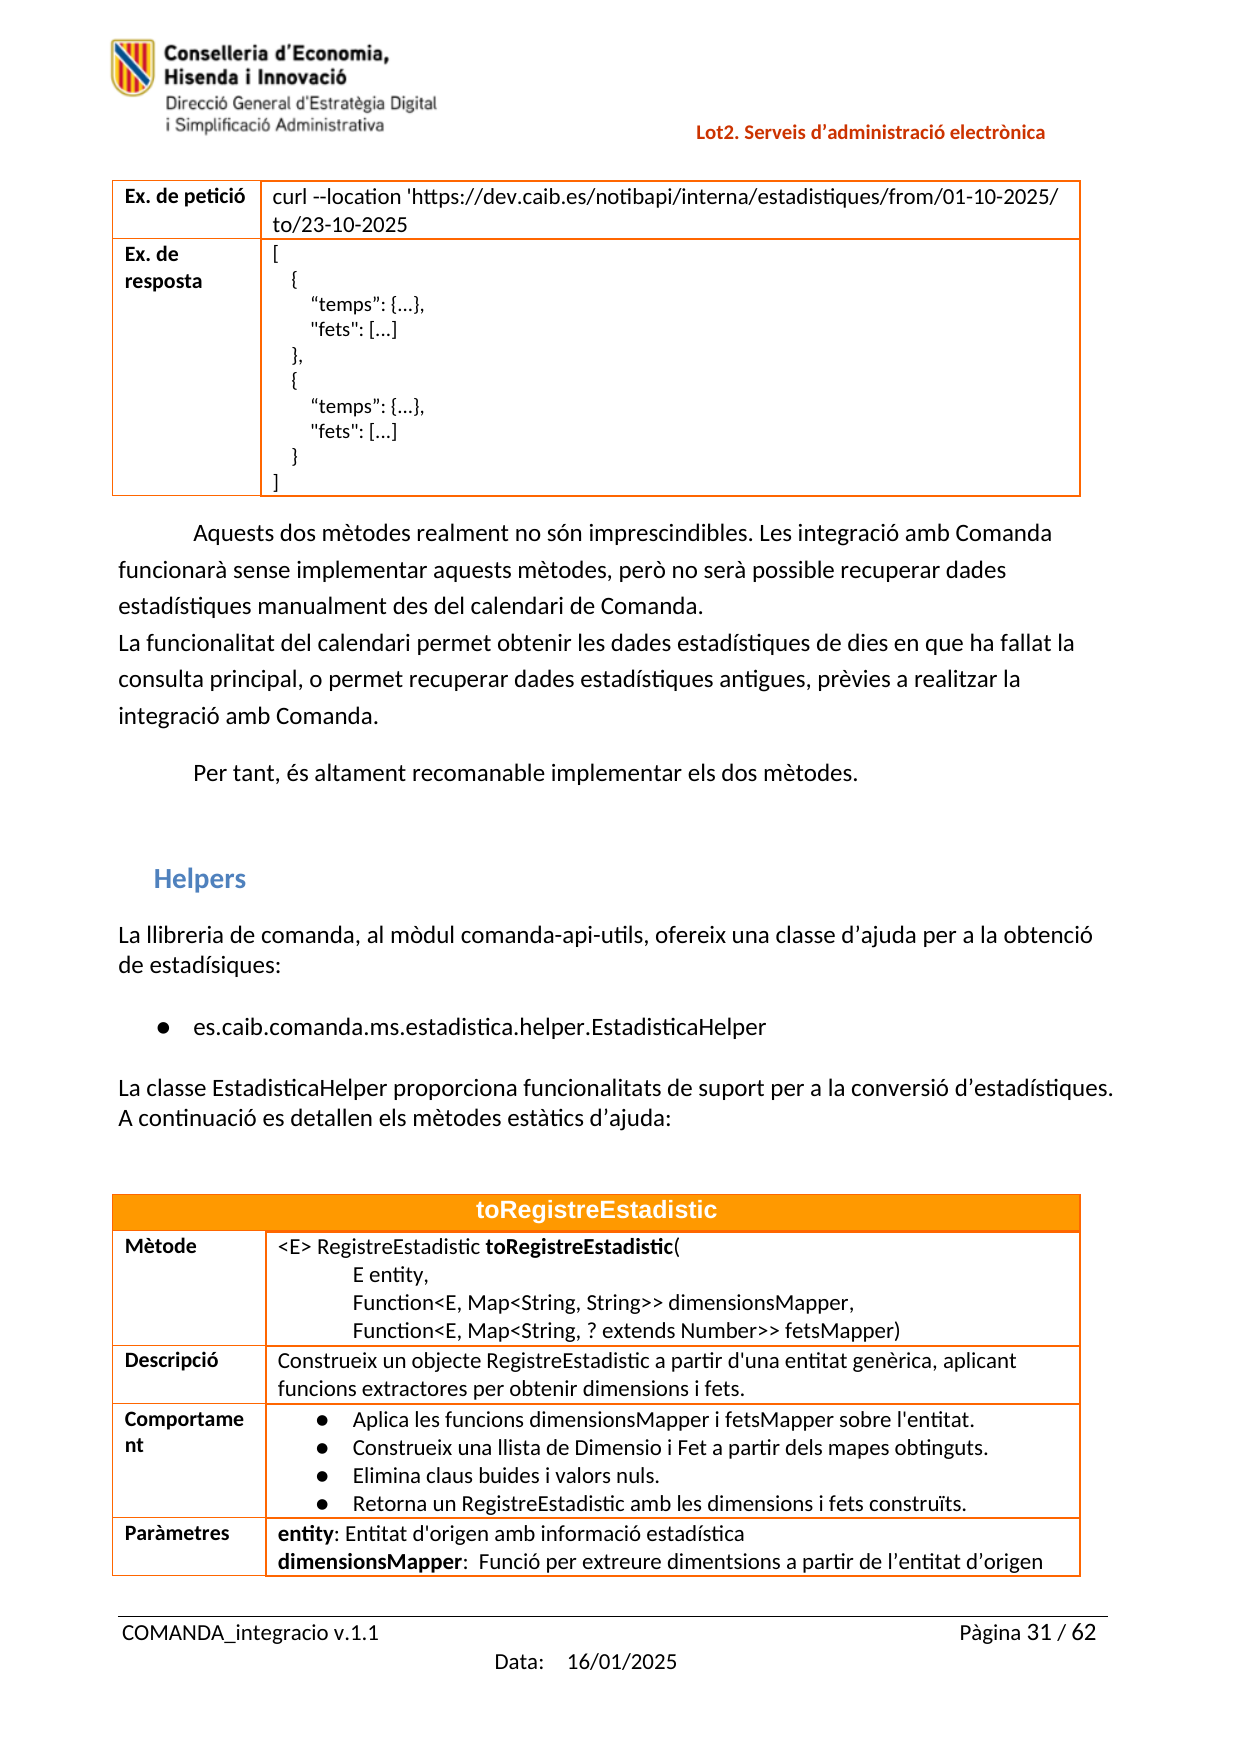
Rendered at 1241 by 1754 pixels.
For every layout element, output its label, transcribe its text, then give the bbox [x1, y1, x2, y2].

table_cell Aplica les funcions dimensionsMapper i fetsMapper sobre l'entitat. Construeix una llista de Dimensio i Fet a partir dels mapes obtinguts. Elimina claus buides i valors nuls. Retorna un RegistreEstadistic amb les dimensions i fets construïts. [267, 1405, 1079, 1517]
table_cell Descripció [113, 1346, 265, 1403]
list es.caib.comanda.ms.estadistica.helper.EstadisticaHelper [156, 1011, 1122, 1041]
table_cell Ex. de petició [113, 181, 260, 238]
table_cell <E> RegistreEstadistic toRegistreEstadistic( E entity, Function<E, Map<String, String>> dimensionsMapper, Function<E, Map<String, ? extends Number>> fetsMapper) [267, 1233, 1079, 1344]
list Aquests dos mètodes realment no són imprescindibles. Les integració amb Comanda funcionarà sense implementar aquests mètodes, però no serà possible recuperar dades estadístiques manualment des del calendari de Comanda. La funcionalitat del calendari permet obtenir les dades estadístiques de dies en que ha fallat la consulta principal, o permet recuperar dades estadístiques antigues, prèvies a realitzar la integració amb Comanda. [118, 517, 1122, 731]
subtitle Helpers [153, 860, 1122, 896]
table_cell Comportament [113, 1404, 265, 1517]
table_cell [ { “temps”: {...}, "fets": [...] }, { “temps”: {...}, "fets": [...] } ] [262, 240, 1079, 494]
text La llibreria de comanda, al mòdul comanda-api-utils, ofereix una classe d’ajuda per a la obtenció de estadísiques: [118, 919, 1122, 980]
table_cell entity: Entitat d'origen amb informació estadística dimensionsMapper: Funció per extreure dimentsions a partir de l’entitat d’origen [267, 1519, 1079, 1575]
list Per tant, és altament recomanable implementar els dos mètodes. [118, 758, 1122, 788]
text La classe EstadisticaHelper proporciona funcionalitats de suport per a la conversió d’estadístiques. A continuació es detallen els mètodes estàtics d’ajuda: [118, 1072, 1122, 1133]
picture [100, 26, 467, 156]
table_cell Mètode [113, 1231, 265, 1344]
table_header toRegistreEstadistic [113, 1195, 1079, 1230]
table_cell Paràmetres [113, 1518, 265, 1575]
table_cell curl --location 'https://dev.caib.es/notibapi/interna/estadistiques/from/01-10-2025/to/23-10-2025 [262, 182, 1079, 238]
table_cell Ex. de resposta [113, 239, 260, 494]
table_cell Construeix un objecte RegistreEstadistic a partir d'una entitat genèrica, aplicant funcions extractores per obtenir dimensions i fets. [267, 1347, 1079, 1403]
